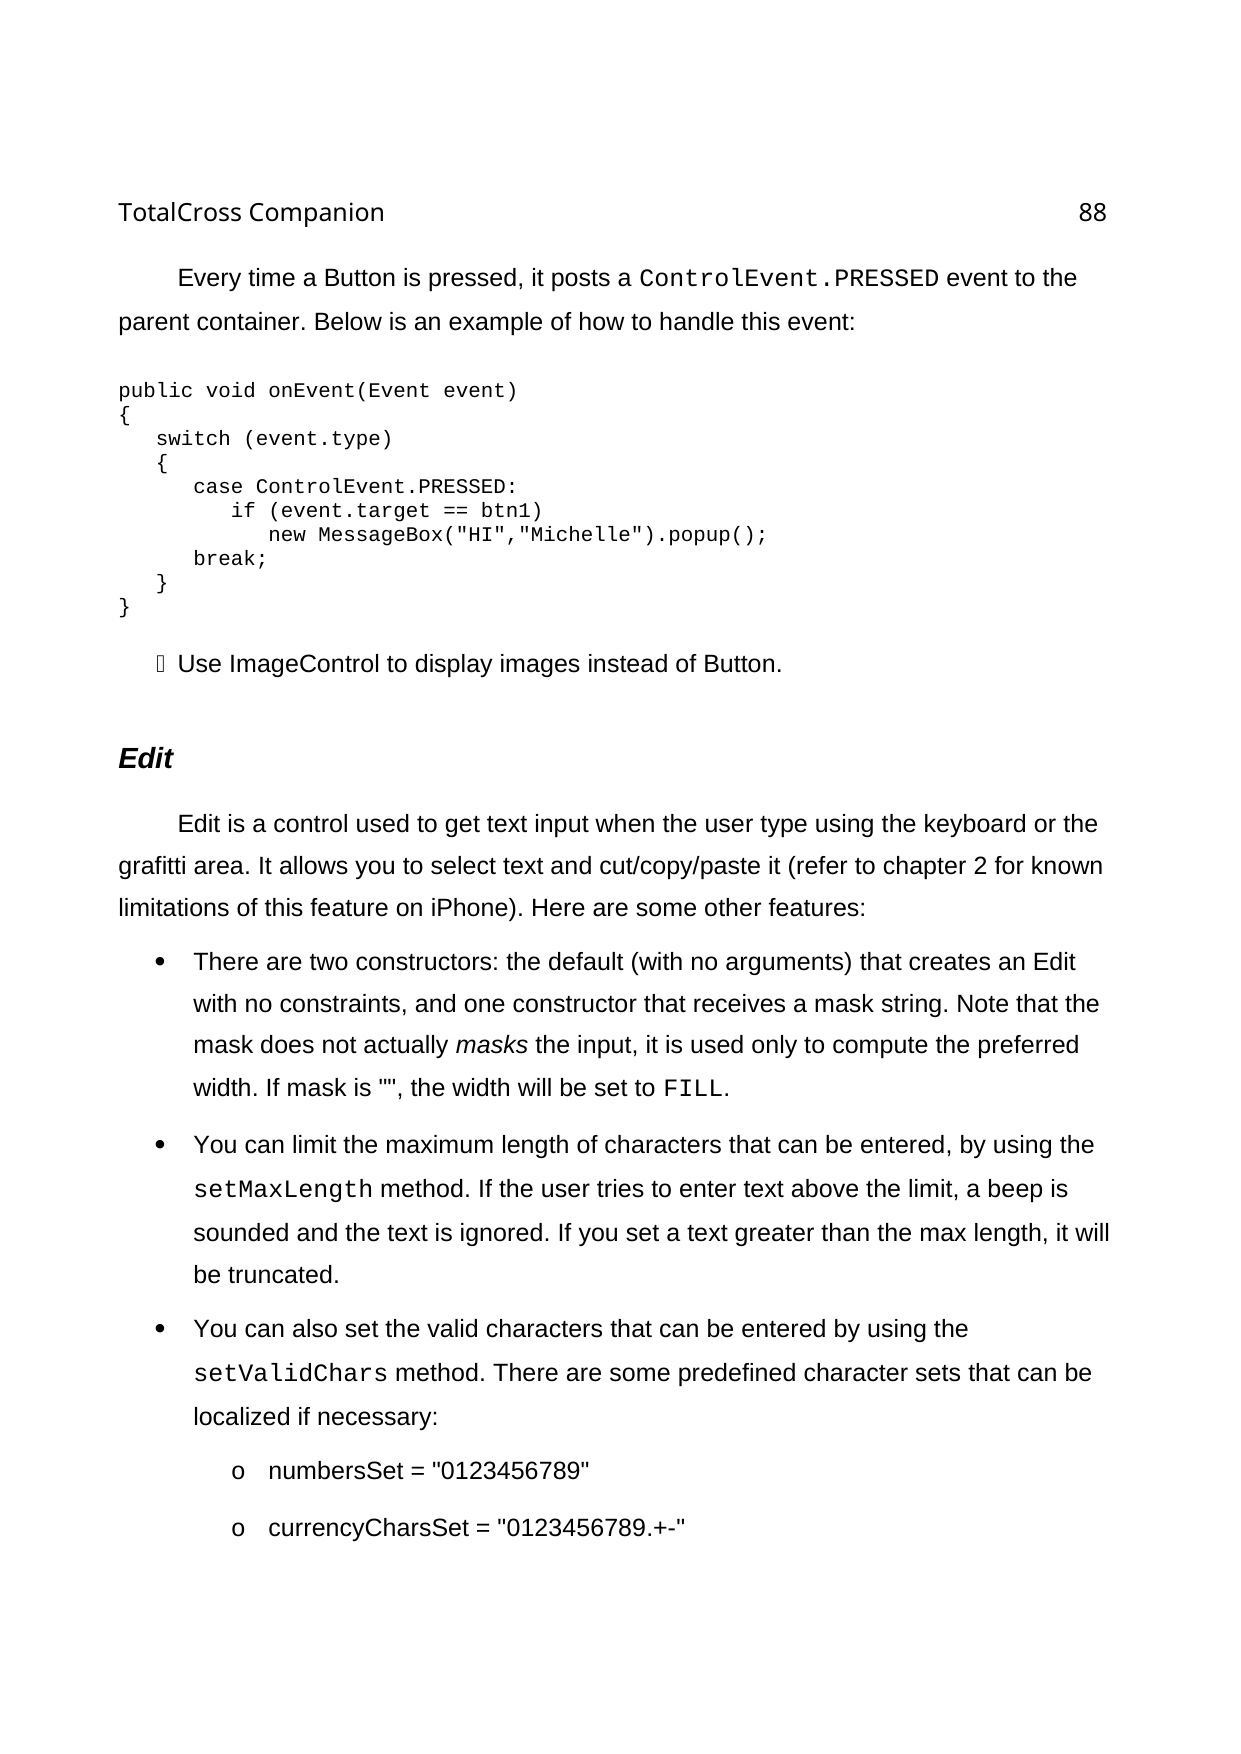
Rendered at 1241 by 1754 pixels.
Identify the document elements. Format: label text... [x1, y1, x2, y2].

list numbersSet = "0123456789" [231, 1457, 1122, 1487]
list Use ImageControl to display images instead of Button. [156, 649, 1122, 678]
text break; [118, 548, 1122, 572]
text case ControlEvent.PRESSED: [118, 476, 1122, 500]
text new MessageBox("HI","Michelle").popup(); [118, 524, 1122, 548]
list There are two constructors: the default (with no arguments) that creates an Edit with no constraints, and one constructor that receives a mask string. Note that the mask does not actually masks the input, it is used only to compute the preferred width. If mask is "", the width will be set to FILL. [156, 947, 1122, 1104]
list currencyCharsSet = "0123456789.+-" [231, 1514, 1122, 1544]
list You can limit the maximum length of characters that can be entered, by using the setMaxLength method. If the user tries to enter text above the limit, a beep is sounded and the text is ignored. If you set a text greater than the max length, it will be truncated. [156, 1131, 1122, 1289]
text } [118, 572, 1122, 596]
text if (event.target == btn1) [118, 500, 1122, 524]
text Edit is a control used to get text input when the user type using the keyboard or the grafitti area. It allows you to select text and cut/copy/paste it (refer to chapter 2 for known limitations of this feature on iPhone). Here are some other features: [118, 810, 1122, 922]
text { [118, 404, 1122, 428]
text switch (event.type) [118, 428, 1122, 452]
text } [118, 596, 1122, 620]
text Every time a Button is pressed, it posts a ControlEvent.PRESSED event to the parent container. Below is an example of how to handle this event: [118, 264, 1122, 336]
text public void onEvent(Event event) [118, 380, 1122, 404]
list You can also set the valid characters that can be entered by using the setValidChars method. There are some predefined character sets that can be localized if necessary: [156, 1315, 1122, 1431]
text { [118, 452, 1122, 476]
subtitle Edit [118, 742, 1122, 774]
